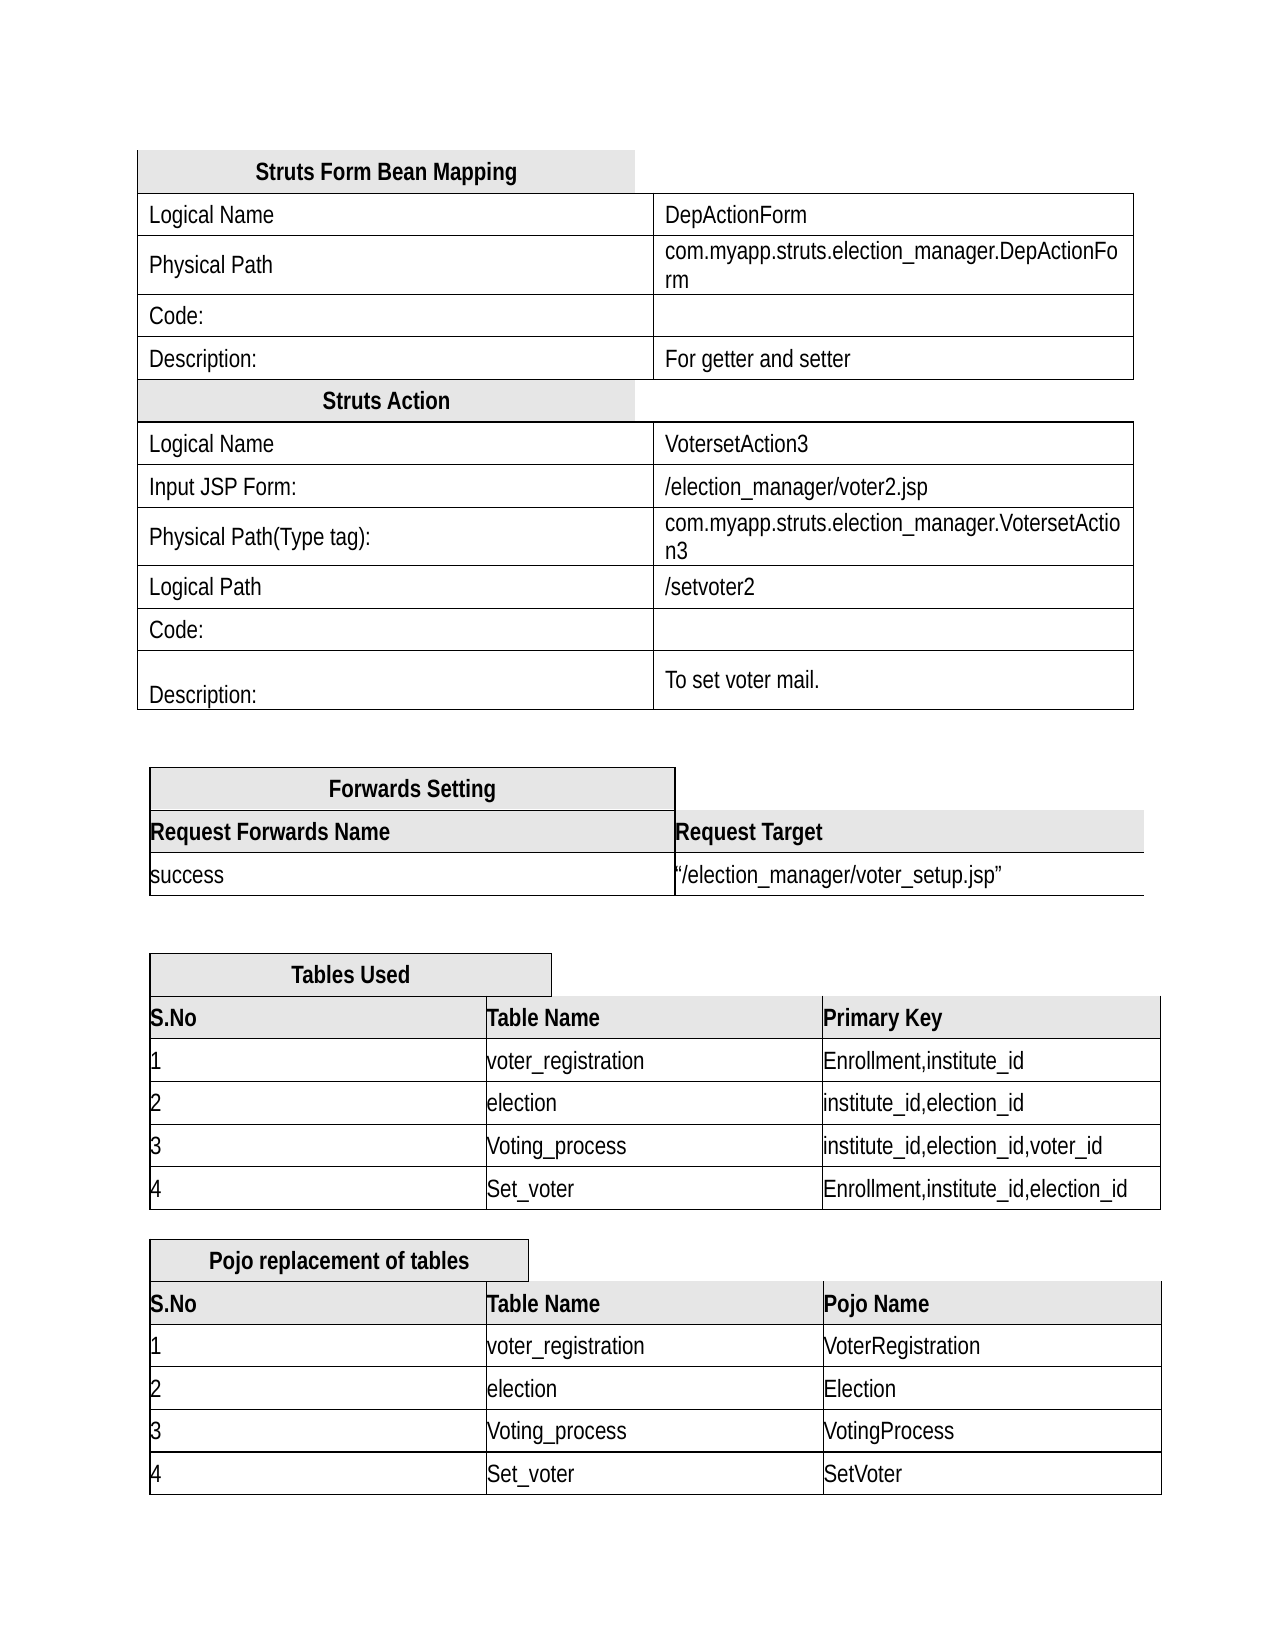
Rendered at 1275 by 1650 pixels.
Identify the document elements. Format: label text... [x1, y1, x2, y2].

table_cell Description: [138, 651, 653, 708]
table_cell Struts Form Bean Mapping [138, 150, 635, 193]
table_cell VotersetAction3 [654, 423, 1133, 464]
table_cell Set_voter [487, 1453, 823, 1494]
table_cell SetVoter [824, 1453, 1161, 1494]
table_cell Table Name [487, 1281, 823, 1324]
table_cell voter_registration [487, 1325, 823, 1366]
table_cell Logical Name [138, 194, 653, 235]
table_header Forwards Setting [151, 768, 674, 809]
table_cell Set_voter [487, 1167, 822, 1209]
table_cell Physical Path [138, 236, 653, 293]
table_cell Request Target [676, 810, 1144, 852]
table_cell 2 [151, 1082, 486, 1123]
table_cell Logical Path [138, 566, 653, 607]
table_cell Enrollment,institute_id [823, 1039, 1160, 1081]
table_cell Code: [138, 295, 653, 336]
table_cell /election_manager/voter2.jsp [654, 465, 1133, 507]
table_cell For getter and setter [654, 337, 1133, 379]
table_header [823, 1239, 1161, 1281]
table_cell com.myapp.struts.election_manager.DepActionForm [654, 236, 1133, 293]
table_cell Struts Action [138, 380, 635, 421]
table_cell Code: [138, 609, 653, 650]
table_header [676, 767, 1144, 809]
table_cell Election [824, 1367, 1161, 1409]
table_cell Logical Name [138, 423, 653, 464]
table_cell 1 [151, 1325, 486, 1366]
table_cell VotingProcess [824, 1410, 1161, 1451]
table_cell Primary Key [823, 996, 1160, 1038]
table_cell Voting_process [487, 1125, 822, 1166]
table_cell Voting_process [487, 1410, 823, 1451]
table_cell VoterRegistration [824, 1325, 1161, 1366]
table_cell /setvoter2 [654, 566, 1133, 607]
table_cell Description: [138, 337, 653, 379]
table_cell Enrollment,institute_id,election_id [823, 1167, 1160, 1209]
table_cell 4 [151, 1453, 486, 1494]
table_header [823, 953, 1161, 996]
table_cell election [487, 1367, 823, 1409]
table_cell institute_id,election_id [823, 1082, 1160, 1123]
table_cell institute_id,election_id,voter_id [823, 1125, 1160, 1166]
table_cell com.myapp.struts.election_manager.VotersetAction3 [654, 508, 1133, 565]
table_cell 3 [151, 1410, 486, 1451]
table_cell DepActionForm [654, 194, 1133, 235]
table_cell S.No [151, 1282, 486, 1324]
table_cell 3 [151, 1125, 486, 1166]
table_cell [654, 609, 1133, 650]
table_header [529, 1239, 823, 1281]
table_cell Physical Path(Type tag): [138, 508, 653, 565]
table_cell To set voter mail. [654, 651, 1133, 708]
table_cell “/election_manager/voter_setup.jsp” [676, 853, 1144, 895]
table_cell success [151, 853, 674, 895]
table_cell [635, 380, 1133, 421]
table_cell 4 [151, 1167, 486, 1209]
table_cell Table Name [487, 996, 822, 1038]
table_header Tables Used [151, 954, 551, 996]
table_header Pojo replacement of tables [151, 1240, 528, 1281]
table_cell election [487, 1082, 822, 1123]
table_cell Pojo Name [824, 1281, 1161, 1324]
table_cell voter_registration [487, 1039, 822, 1081]
table_cell 2 [151, 1367, 486, 1409]
table_header [552, 953, 823, 996]
table_cell S.No [151, 997, 486, 1038]
table_cell Request Forwards Name [151, 811, 674, 852]
table_cell [654, 295, 1133, 336]
table_cell Input JSP Form: [138, 465, 653, 507]
table_cell 1 [151, 1039, 486, 1081]
table_cell [635, 150, 1133, 193]
